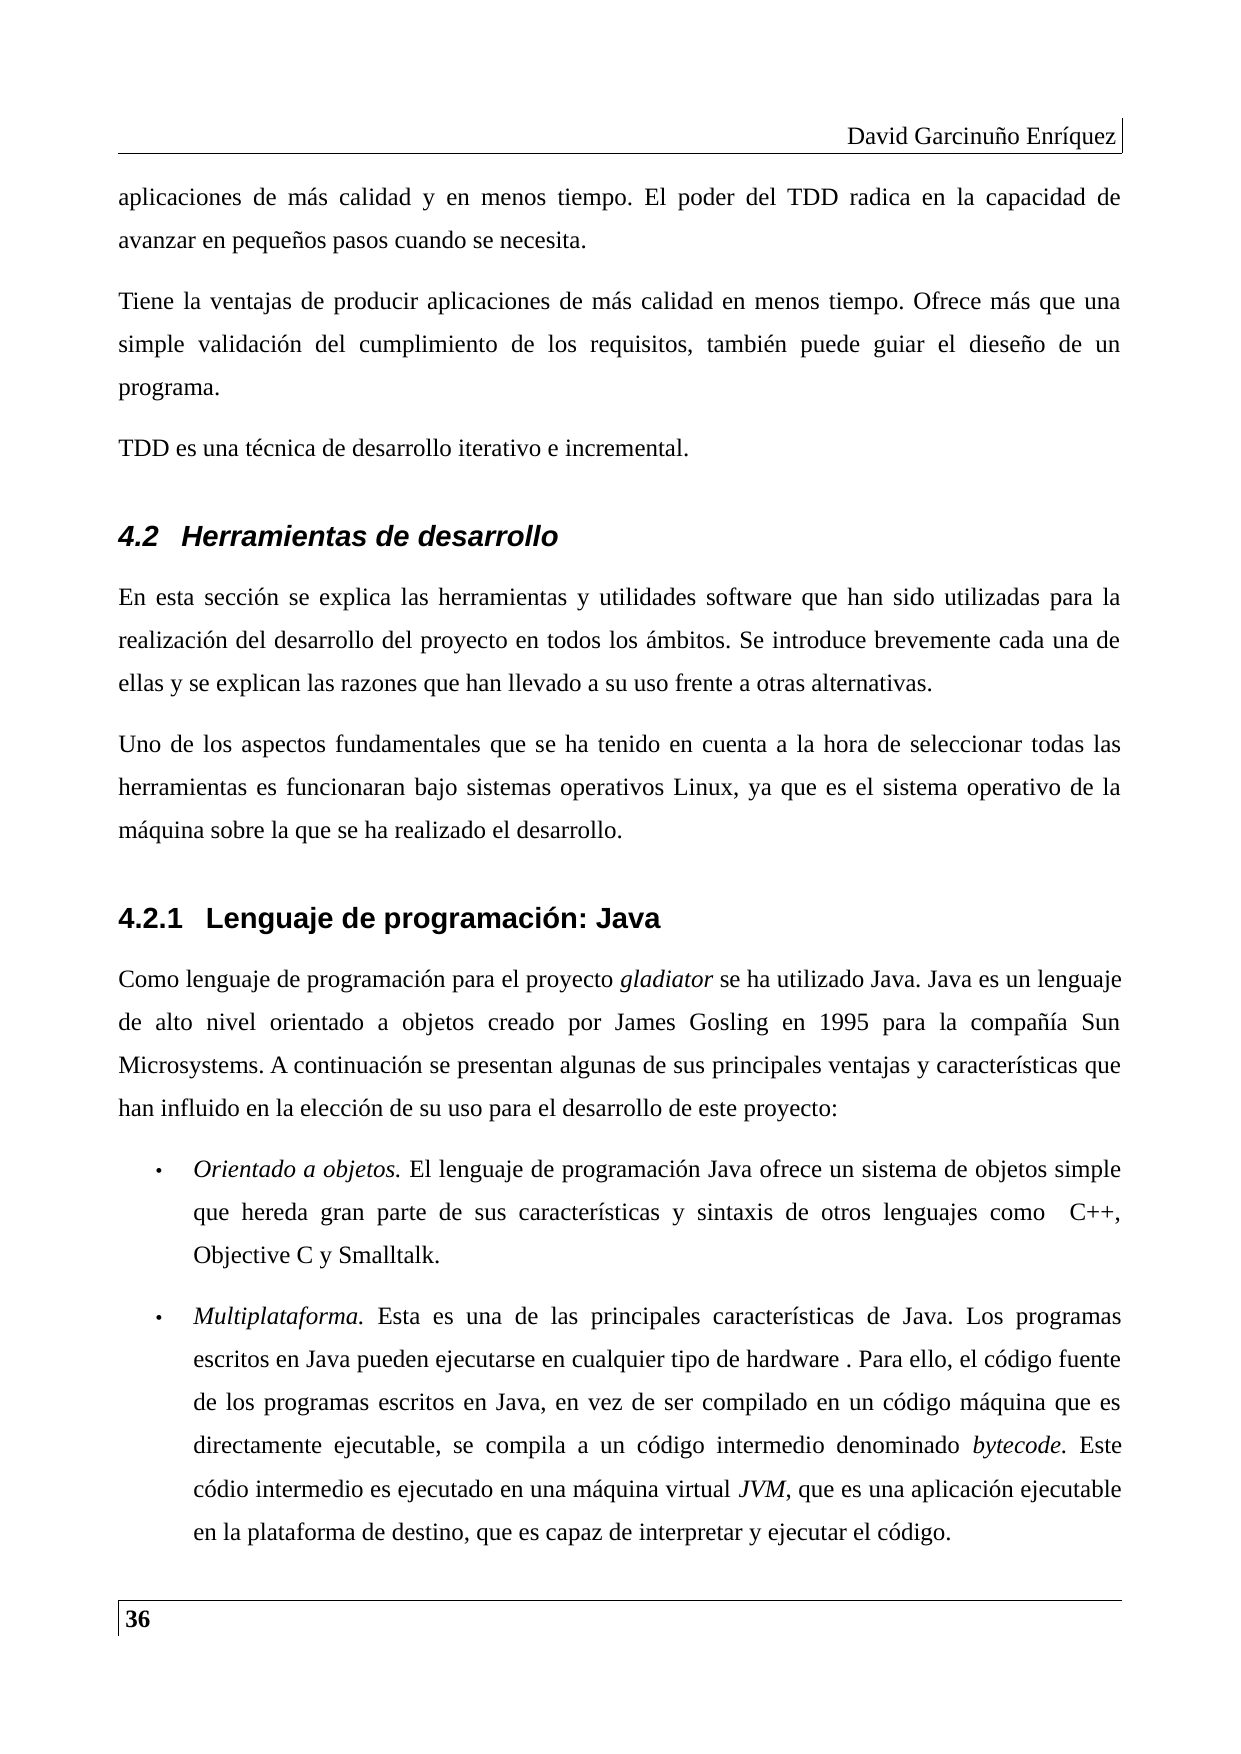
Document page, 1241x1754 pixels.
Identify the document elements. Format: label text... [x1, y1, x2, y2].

text Uno de los aspectos fundamentales que se ha tenido en cuenta a la hora de seleccionar todas las herramientas es funcionaran bajo sistemas operativos Linux, ya que es el sistema operativo de la máquina sobre la que se ha realizado el desarrollo. [118, 729, 1122, 844]
list Orientado a objetos. El lenguaje de programación Java ofrece un sistema de objetos simple que hereda gran parte de sus características y sintaxis de otros lenguajes como C++, Objective C y Smalltalk. [156, 1154, 1122, 1269]
text aplicaciones de más calidad y en menos tiempo. El poder del TDD radica en la capacidad de avanzar en pequeños pasos cuando se necesita. [118, 182, 1122, 254]
text Como lenguaje de programación para el proyecto gladiator se ha utilizado Java. Java es un lenguaje de alto nivel orientado a objetos creado por James Gosling en 1995 para la compañía Sun Microsystems. A continuación se presentan algunas de sus principales ventajas y características que han influido en la elección de su uso para el desarrollo de este proyecto: [118, 964, 1122, 1122]
text TDD es una técnica de desarrollo iterativo e incremental. [118, 433, 1122, 462]
text En esta sección se explica las herramientas y utilidades software que han sido utilizadas para la realización del desarrollo del proyecto en todos los ámbitos. Se introduce brevemente cada una de ellas y se explican las razones que han llevado a su uso frente a otras alternativas. [118, 582, 1122, 697]
subtitle Lenguaje de programación: Java [118, 901, 1122, 935]
list Multiplataforma. Esta es una de las principales características de Java. Los programas escritos en Java pueden ejecutarse en cualquier tipo de hardware . Para ello, el código fuente de los programas escritos en Java, en vez de ser compilado en un código máquina que es directamente ejecutable, se compila a un código intermedio denominado bytecode. Este códio intermedio es ejecutado en una máquina virtual JVM, que es una aplicación ejecutable en la plataforma de destino, que es capaz de interpretar y ejecutar el código. [156, 1301, 1122, 1546]
text Tiene la ventajas de producir aplicaciones de más calidad en menos tiempo. Ofrece más que una simple validación del cumplimiento de los requisitos, también puede guiar el dieseño de un programa. [118, 286, 1122, 401]
subtitle Herramientas de desarrollo [118, 519, 1122, 553]
